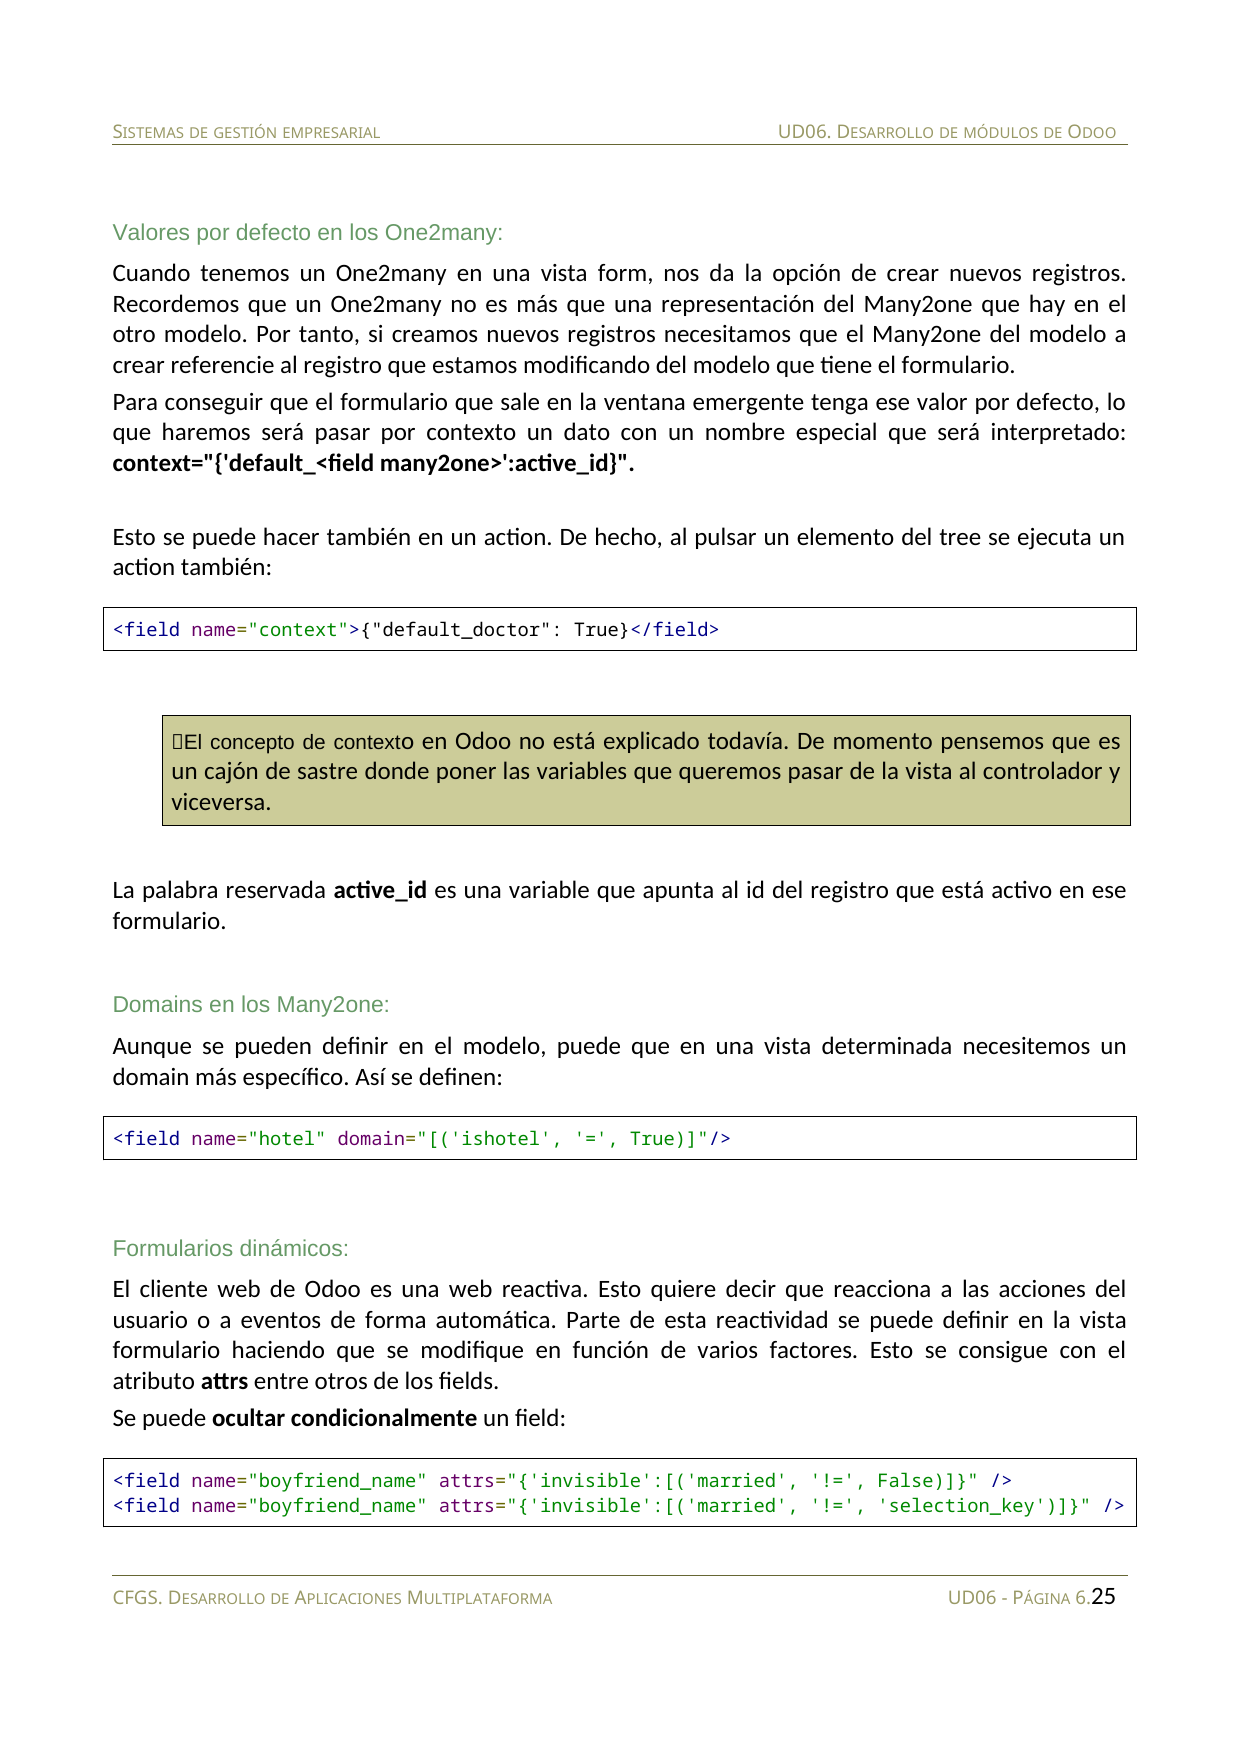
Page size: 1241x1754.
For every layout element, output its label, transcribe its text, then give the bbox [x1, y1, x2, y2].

text <field name="context">{"default_doctor": True}</field> [104, 608, 1136, 650]
text <field name="boyfriend_name" attrs="{'invisible':[('married', '!=', False)]}" /> <field name="boyfriend_name" attrs="{'invisible':[('married', '!=', 'selection_key')]}" /> [104, 1459, 1136, 1526]
text <field name="hotel" domain="[('ishotel', '=', True)]"/> [104, 1117, 1136, 1159]
subtitle Valores por defecto en los One2many: [112, 218, 1128, 245]
text Aunque se pueden definir en el modelo, puede que en una vista determinada necesitemos un domain más específico. Así se definen: [112, 1030, 1128, 1091]
text ❕El concepto de contexto en Odoo no está explicado todavía. De momento pensemos que es un cajón de sastre donde poner las variables que queremos pasar de la vista al controlador y viceversa. [163, 716, 1130, 825]
text El cliente web de Odoo es una web reactiva. Esto quiere decir que reacciona a las acciones del usuario o a eventos de forma automática. Parte de esta reactividad se puede definir en la vista formulario haciendo que se modifique en función de varios factores. Esto se consigue con el atributo attrs entre otros de los fields. [112, 1273, 1128, 1396]
text Cuando tenemos un One2many en una vista form, nos da la opción de crear nuevos registros. Recordemos que un One2many no es más que una representación del Many2one que hay en el otro modelo. Por tanto, si creamos nuevos registros necesitamos que el Many2one del modelo a crear referencie al registro que estamos modificando del modelo que tiene el formulario. [112, 257, 1128, 379]
subtitle Formularios dinámicos: [112, 1235, 1128, 1261]
subtitle Domains en los Many2one: [112, 991, 1128, 1018]
text Se puede ocultar condicionalmente un field: [112, 1402, 1128, 1433]
text La palabra reservada active_id es una variable que apunta al id del registro que está activo en ese formulario. [112, 874, 1128, 936]
text Para conseguir que el formulario que sale en la ventana emergente tenga ese valor por defecto, lo que haremos será pasar por contexto un dato con un nombre especial que será interpretado: context="{'default_<field many2one>':active_id}". [112, 386, 1128, 477]
text Esto se puede hacer también en un action. De hecho, al pulsar un elemento del tree se ejecuta un action también: [112, 521, 1128, 582]
